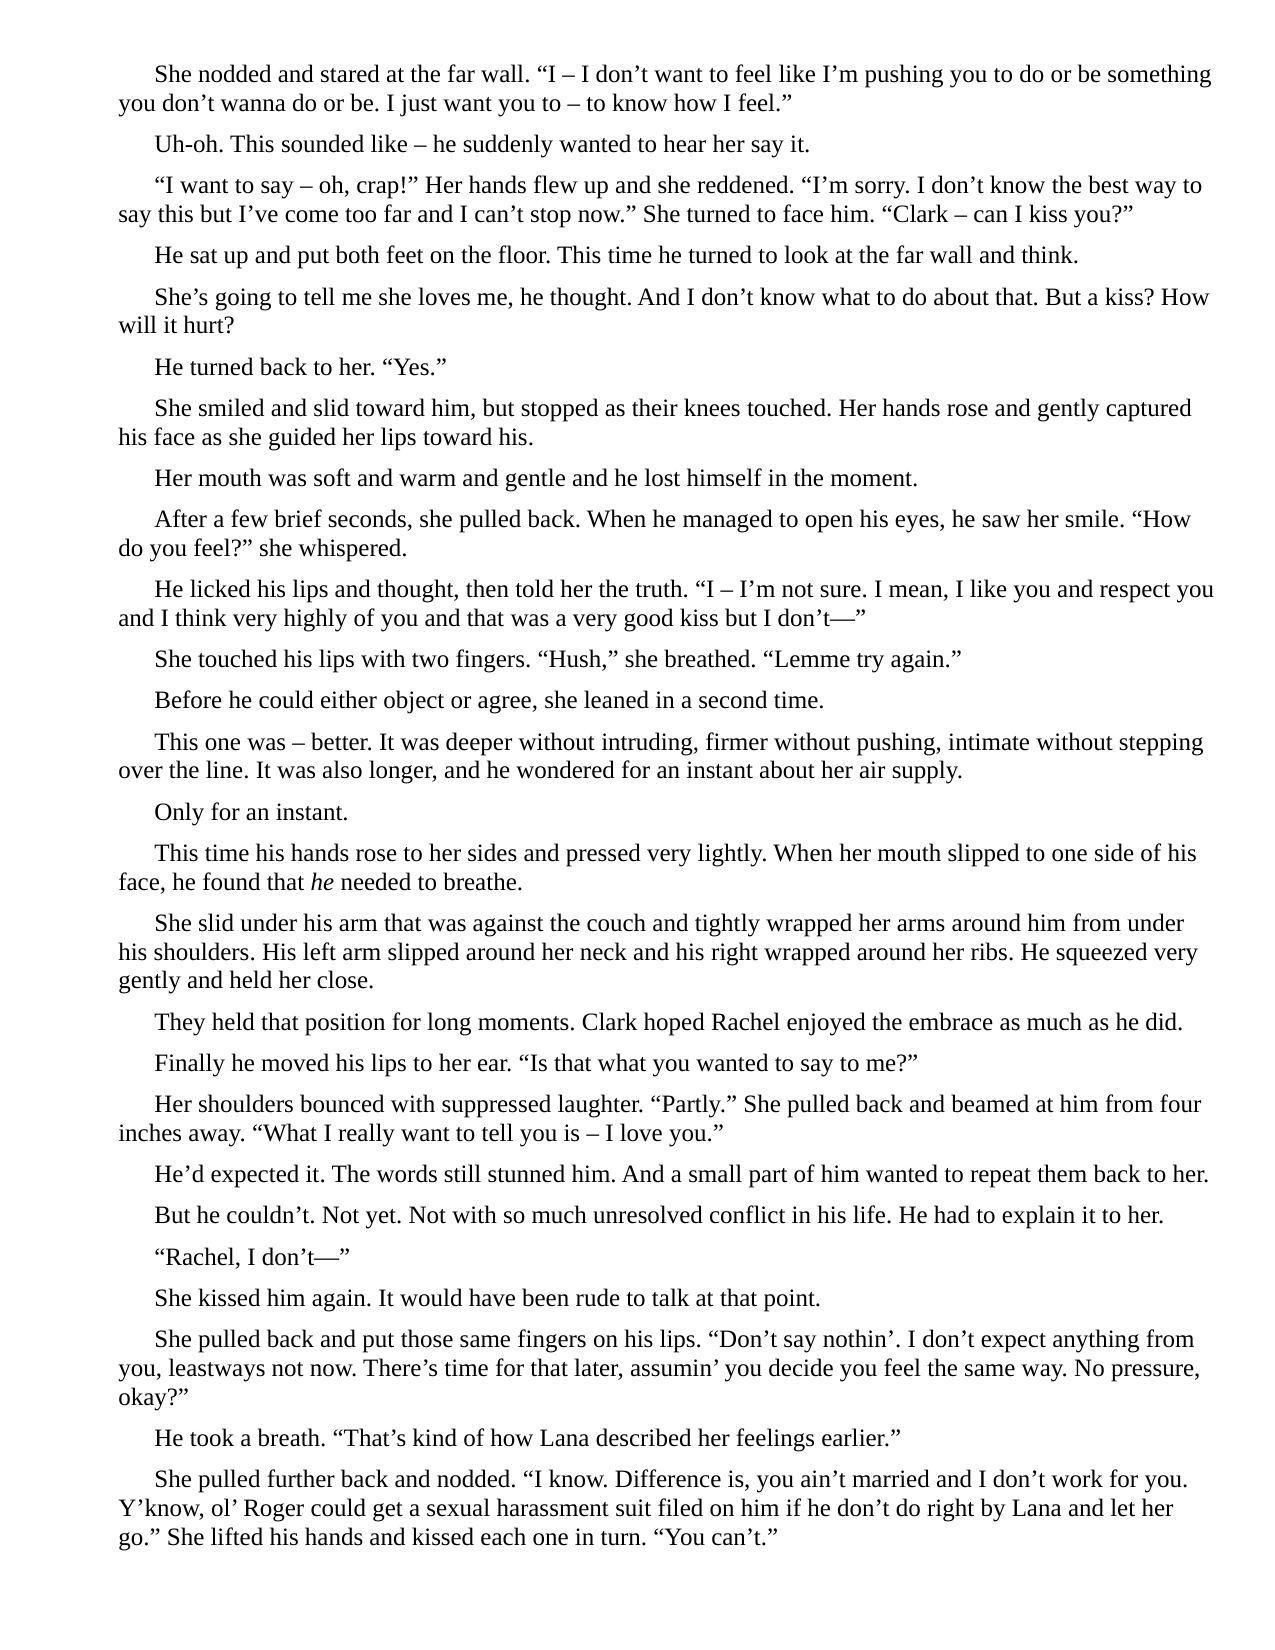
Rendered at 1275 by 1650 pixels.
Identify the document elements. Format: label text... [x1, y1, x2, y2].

text Finally he moved his lips to her ear. “Is that what you wanted to say to me?” [118, 1048, 1216, 1077]
text He’d expected it. The words still stunned him. And a small part of him wanted to repeat them back to her. [118, 1159, 1216, 1188]
text This one was – better. It was deeper without intruding, firmer without pushing, intimate without stepping over the line. It was also longer, and he wondered for an instant about her air supply. [118, 727, 1216, 784]
text She touched his lips with two fingers. “Hush,” she breathed. “Lemme try again.” [118, 644, 1216, 673]
text Only for an instant. [118, 797, 1216, 825]
text Her shoulders bounced with suppressed laughter. “Partly.” She pulled back and beamed at him from four inches away. “What I really want to tell you is – I love you.” [118, 1089, 1216, 1147]
text After a few brief seconds, she pulled back. When he managed to open his eyes, he saw her smile. “How do you feel?” she whispered. [118, 504, 1216, 562]
text She slid under his arm that was against the couch and tightly wrapped her arms around him from under his shoulders. His left arm slipped around her neck and his right wrapped around her ribs. He squeezed very gently and held her close. [118, 908, 1216, 994]
text She kissed him again. It would have been rude to talk at that point. [118, 1283, 1216, 1312]
text But he couldn’t. Not yet. Not with so much unresolved conflict in his life. He had to explain it to her. [118, 1200, 1216, 1229]
text He licked his lips and thought, then told her the truth. “I – I’m not sure. I mean, I like you and respect you and I think very highly of you and that was a very good kiss but I don’t—” [118, 574, 1216, 632]
text He turned back to her. “Yes.” [118, 352, 1216, 380]
text She nodded and stared at the far wall. “I – I don’t want to feel like I’m pushing you to do or be something you don’t wanna do or be. I just want you to – to know how I feel.” [118, 59, 1216, 117]
text He sat up and put both feet on the floor. This time he turned to look at the far wall and think. [118, 240, 1216, 269]
text She pulled back and put those same fingers on his lips. “Don’t say nothin’. I don’t expect anything from you, leastways not now. There’s time for that later, assumin’ you decide you feel the same way. No pressure, okay?” [118, 1324, 1216, 1410]
text Her mouth was soft and warm and gentle and he lost himself in the moment. [118, 463, 1216, 492]
text Uh-oh. This sounded like – he suddenly wanted to hear her say it. [118, 129, 1216, 158]
text Before he could either object or agree, she leaned in a second time. [118, 685, 1216, 714]
text She smiled and slid toward him, but stopped as their knees touched. Her hands rose and gently captured his face as she guided her lips toward his. [118, 393, 1216, 450]
text He took a breath. “That’s kind of how Lana described her feelings earlier.” [118, 1423, 1216, 1452]
text They held that position for long moments. Clark hoped Rachel enjoyed the embrace as much as he did. [118, 1007, 1216, 1035]
text She’s going to tell me she loves me, he thought. And I don’t know what to do about that. But a kiss? How will it hurt? [118, 282, 1216, 339]
text “I want to say – oh, crap!” Her hands flew up and she reddened. “I’m sorry. I don’t know the best way to say this but I’ve come too far and I can’t stop now.” She turned to face him. “Clark – can I kiss you?” [118, 170, 1216, 228]
text This time his hands rose to her sides and pressed very lightly. When her mouth slipped to one side of his face, he found that he needed to breathe. [118, 838, 1216, 895]
text “Rachel, I don’t—” [118, 1242, 1216, 1270]
text She pulled further back and nodded. “I know. Difference is, you ain’t married and I don’t work for you. Y’know, ol’ Roger could get a sexual harassment suit filed on him if he don’t do right by Lana and let her go.” She lifted his hands and kissed each one in turn. “You can’t.” [118, 1464, 1216, 1550]
